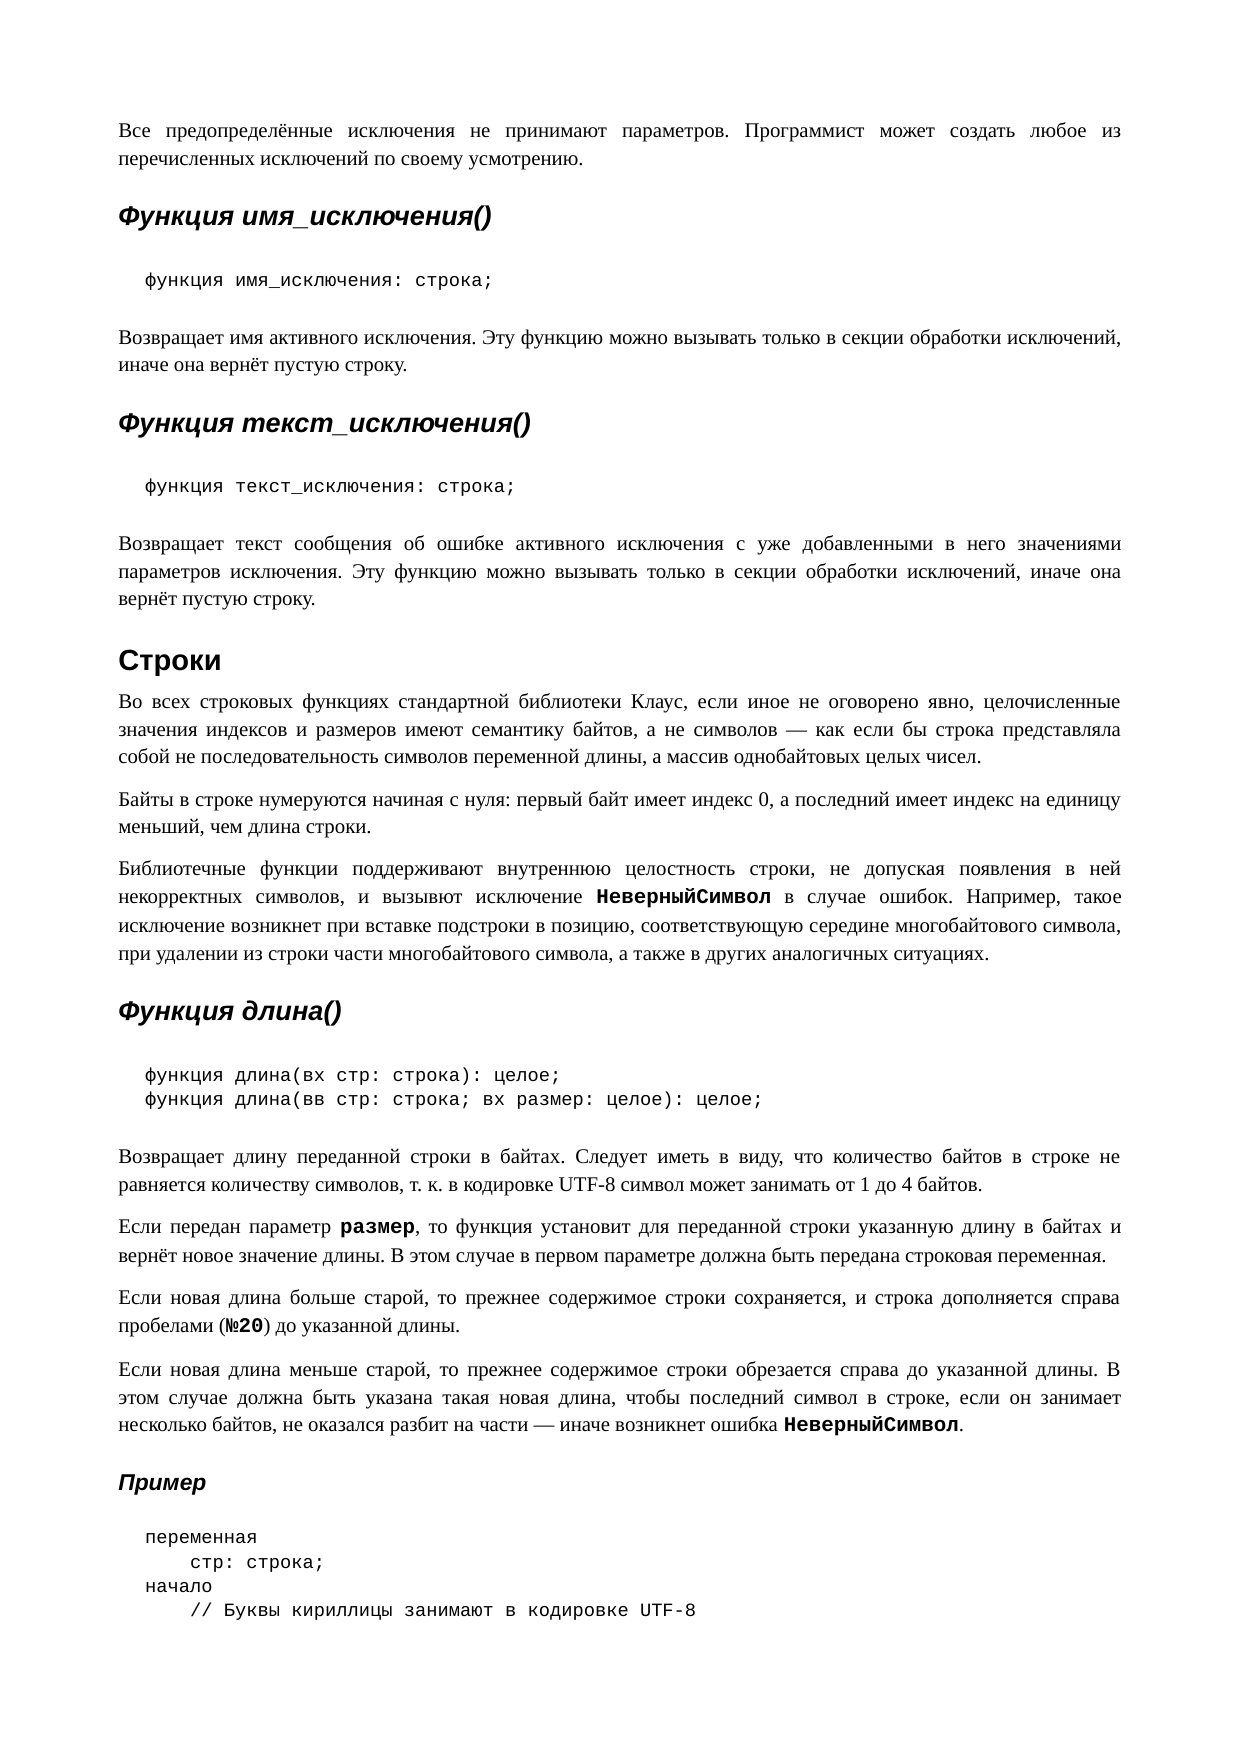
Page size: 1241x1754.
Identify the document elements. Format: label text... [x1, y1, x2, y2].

text Все предопределённые исключения не принимают параметров. Программист может создать любое из перечисленных исключений по своему усмотрению. [118, 118, 1122, 170]
text функция текст_исключения: строка; [136, 468, 1104, 507]
text функция имя_исключения: строка; [136, 262, 1104, 301]
subtitle Функция текст_исключения() [118, 407, 1122, 438]
text начало [136, 1568, 1104, 1592]
subtitle Функция имя_исключения() [118, 200, 1122, 232]
text Возвращает текст сообщения об ошибке активного исключения с уже добавленными в него значениями параметров исключения. Эту функцию можно вызывать только в секции обработки исключений, иначе она вернёт пустую строку. [118, 531, 1122, 610]
subtitle Строки [118, 643, 1122, 677]
text функция длина(вх стр: строка): целое; [136, 1057, 1104, 1081]
text стр: строка; [136, 1543, 1104, 1568]
text Возвращает длину переданной строки в байтах. Следует иметь в виду, что количество байтов в строке не равняется количеству символов, т. к. в кодировке UTF-8 символ может занимать от 1 до 4 байтов. [118, 1144, 1122, 1196]
text переменная [136, 1519, 1104, 1543]
text Библиотечные функции поддерживают внутреннюю целостность строки, не допуская появления в ней некорректных символов, и вызывют исключение НеверныйСимвол в случае ошибок. Например, такое исключение возникнет при вставке подстроки в позицию, соответствующую середине многобайтового символа, при удалении из строки части многобайтового символа, а также в других аналогичных ситуациях. [118, 856, 1122, 965]
text Если передан параметр размер, то функция установит для переданной строки указанную длину в байтах и вернёт новое значение длины. В этом случае в первом параметре должна быть передана строковая переменная. [118, 1214, 1122, 1267]
text Если новая длина меньше старой, то прежнее содержимое строки обрезается справа до указанной длины. В этом случае должна быть указана такая новая длина, чтобы последний символ в строке, если он занимает несколько байтов, не оказался разбит на части — иначе возникнет ошибка НеверныйСимвол. [118, 1357, 1122, 1438]
text Если новая длина больше старой, то прежнее содержимое строки сохраняется, и строка дополняется справа пробелами (№20) до указанной длины. [118, 1285, 1122, 1338]
text Возвращает имя активного исключения. Эту функцию можно вызывать только в секции обработки исключений, иначе она вернёт пустую строку. [118, 324, 1122, 376]
text // Буквы кириллицы занимают в кодировке UTF-8 [136, 1592, 1104, 1631]
subtitle Пример [118, 1469, 1122, 1495]
text функция длина(вв стр: строка; вх размер: целое): целое; [136, 1081, 1104, 1120]
text Во всех строковых функциях стандартной библиотеки Клаус, если иное не оговорено явно, целочисленные значения индексов и размеров имеют семантику байтов, а не символов — как если бы строка представляла собой не последовательность символов переменной длины, а массив однобайтовых целых чисел. [118, 689, 1122, 768]
text Байты в строке нумеруются начиная с нуля: первый байт имеет индекс 0, а последний имеет индекс на единицу меньший, чем длина строки. [118, 786, 1122, 838]
subtitle Функция длина() [118, 995, 1122, 1027]
